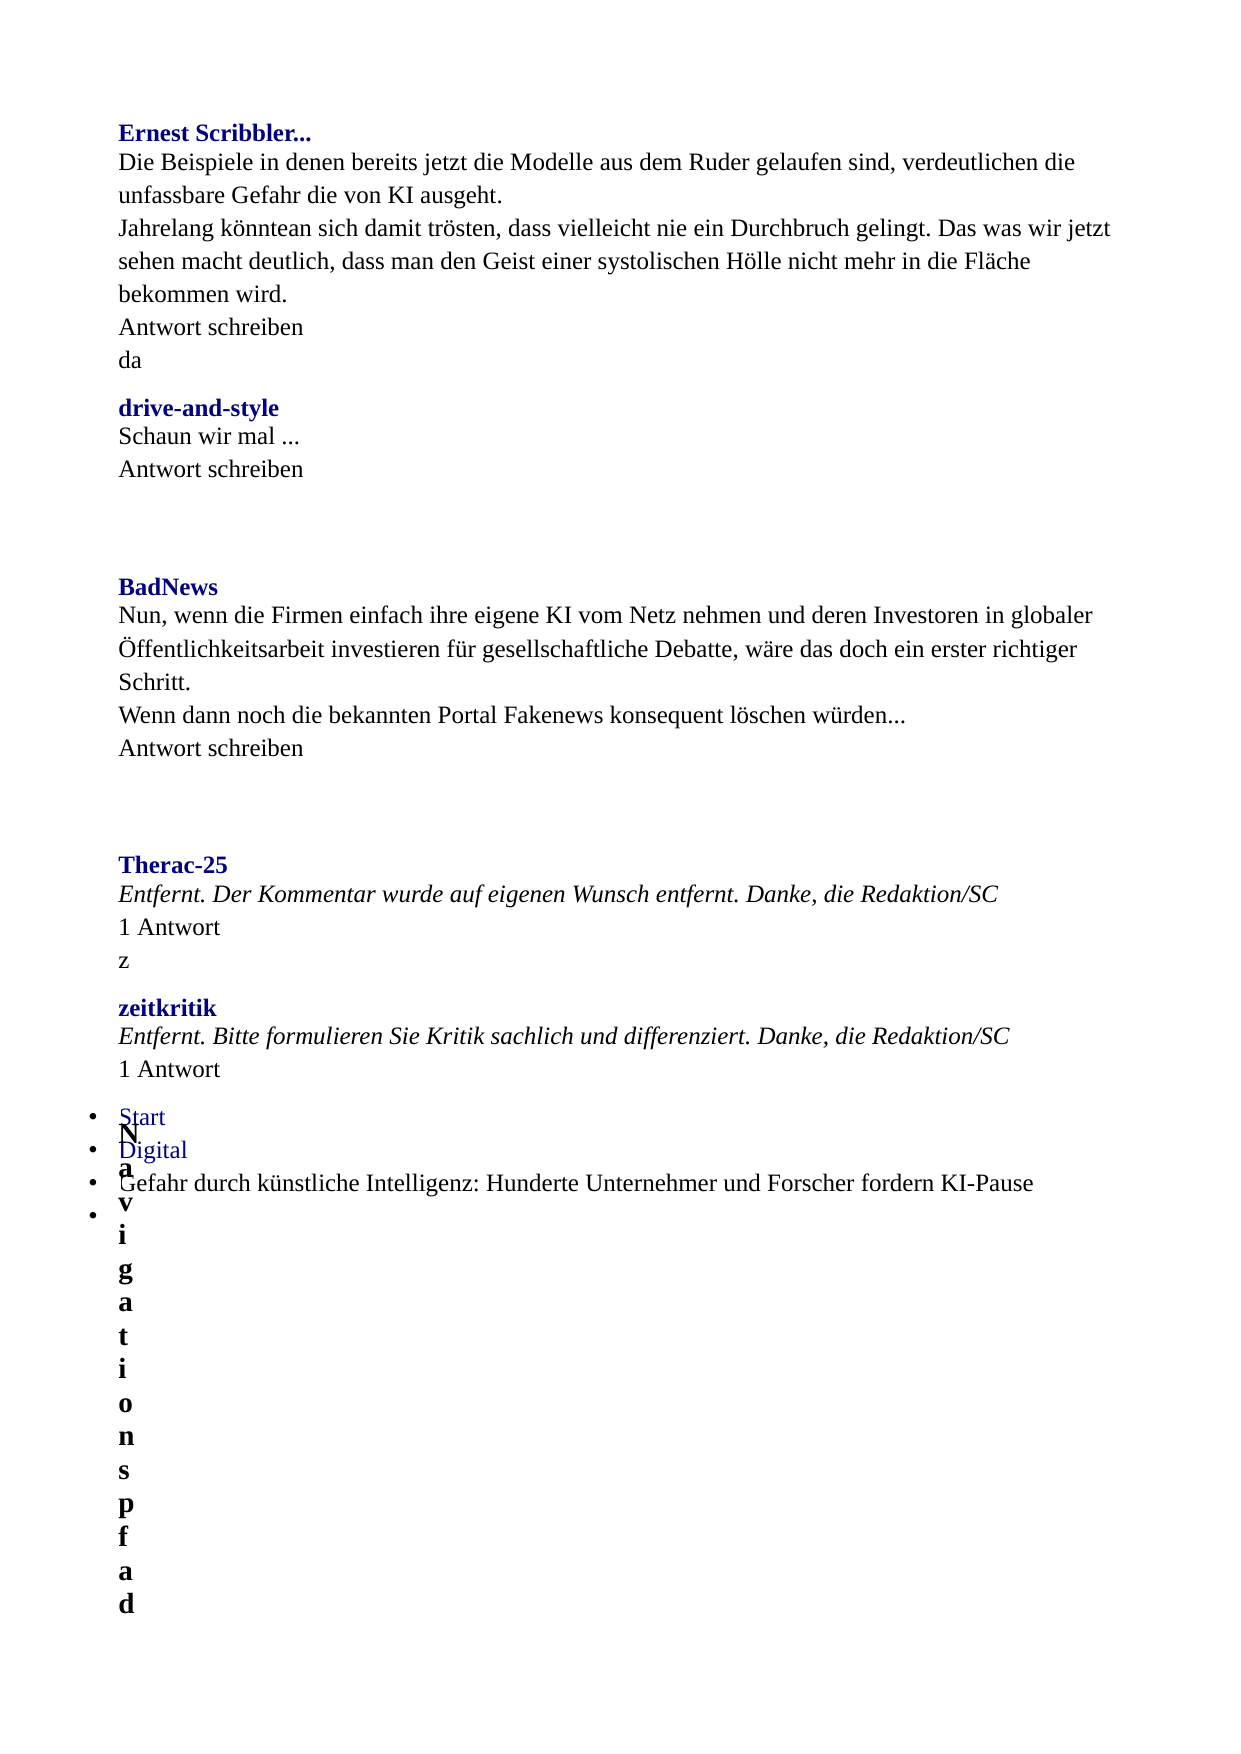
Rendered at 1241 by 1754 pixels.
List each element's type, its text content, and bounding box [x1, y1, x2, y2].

list Start [118, 1102, 1122, 1131]
subtitle Therac-25 [118, 850, 1122, 879]
text Nun, wenn die Firmen einfach ihre eigene KI vom Netz nehmen und deren Investoren in globaler Öffentlichkeitsarbeit investieren für gesellschaftliche Debatte, wäre das doch ein erster richtiger Schritt. [118, 601, 1122, 695]
text Antwort schreiben [118, 733, 1122, 761]
text 1 Antwort [118, 912, 1122, 941]
list Gefahr durch künstliche Intelligenz: Hunderte Unternehmer und Forscher fordern KI-Pause [121, 1168, 1122, 1197]
text z [118, 945, 1122, 974]
text da [118, 345, 1122, 374]
subtitle BadNews [118, 572, 1122, 601]
subtitle Ernest Scribbler... [118, 118, 1122, 147]
subtitle drive-and-style [118, 393, 1122, 421]
text Entfernt. Bitte formulieren Sie Kritik sachlich und differenziert. Danke, die Redaktion/SC [118, 1021, 1122, 1050]
text Entfernt. Der Kommentar wurde auf eigenen Wunsch entfernt. Danke, die Redaktion/SC [118, 879, 1122, 908]
text Jahrelang könntean sich damit trösten, dass vielleicht nie ein Durchbruch gelingt. Das was wir jetzt sehen macht deutlich, dass man den Geist einer systolischen Hölle nicht mehr in die Fläche bekommen wird. [118, 213, 1122, 308]
text Antwort schreiben [118, 312, 1122, 341]
text Wenn dann noch die bekannten Portal Fakenews konsequent löschen würden... [118, 700, 1122, 728]
list Digital [121, 1135, 1122, 1164]
text Schaun wir mal ... [118, 421, 1122, 450]
subtitle zeitkritik [118, 993, 1122, 1021]
text Die Beispiele in denen bereits jetzt die Modelle aus dem Ruder gelaufen sind, verdeutlichen die unfassbare Gefahr die von KI ausgeht. [118, 147, 1122, 209]
text 1 Antwort [118, 1054, 1122, 1083]
text Antwort schreiben [118, 454, 1122, 483]
